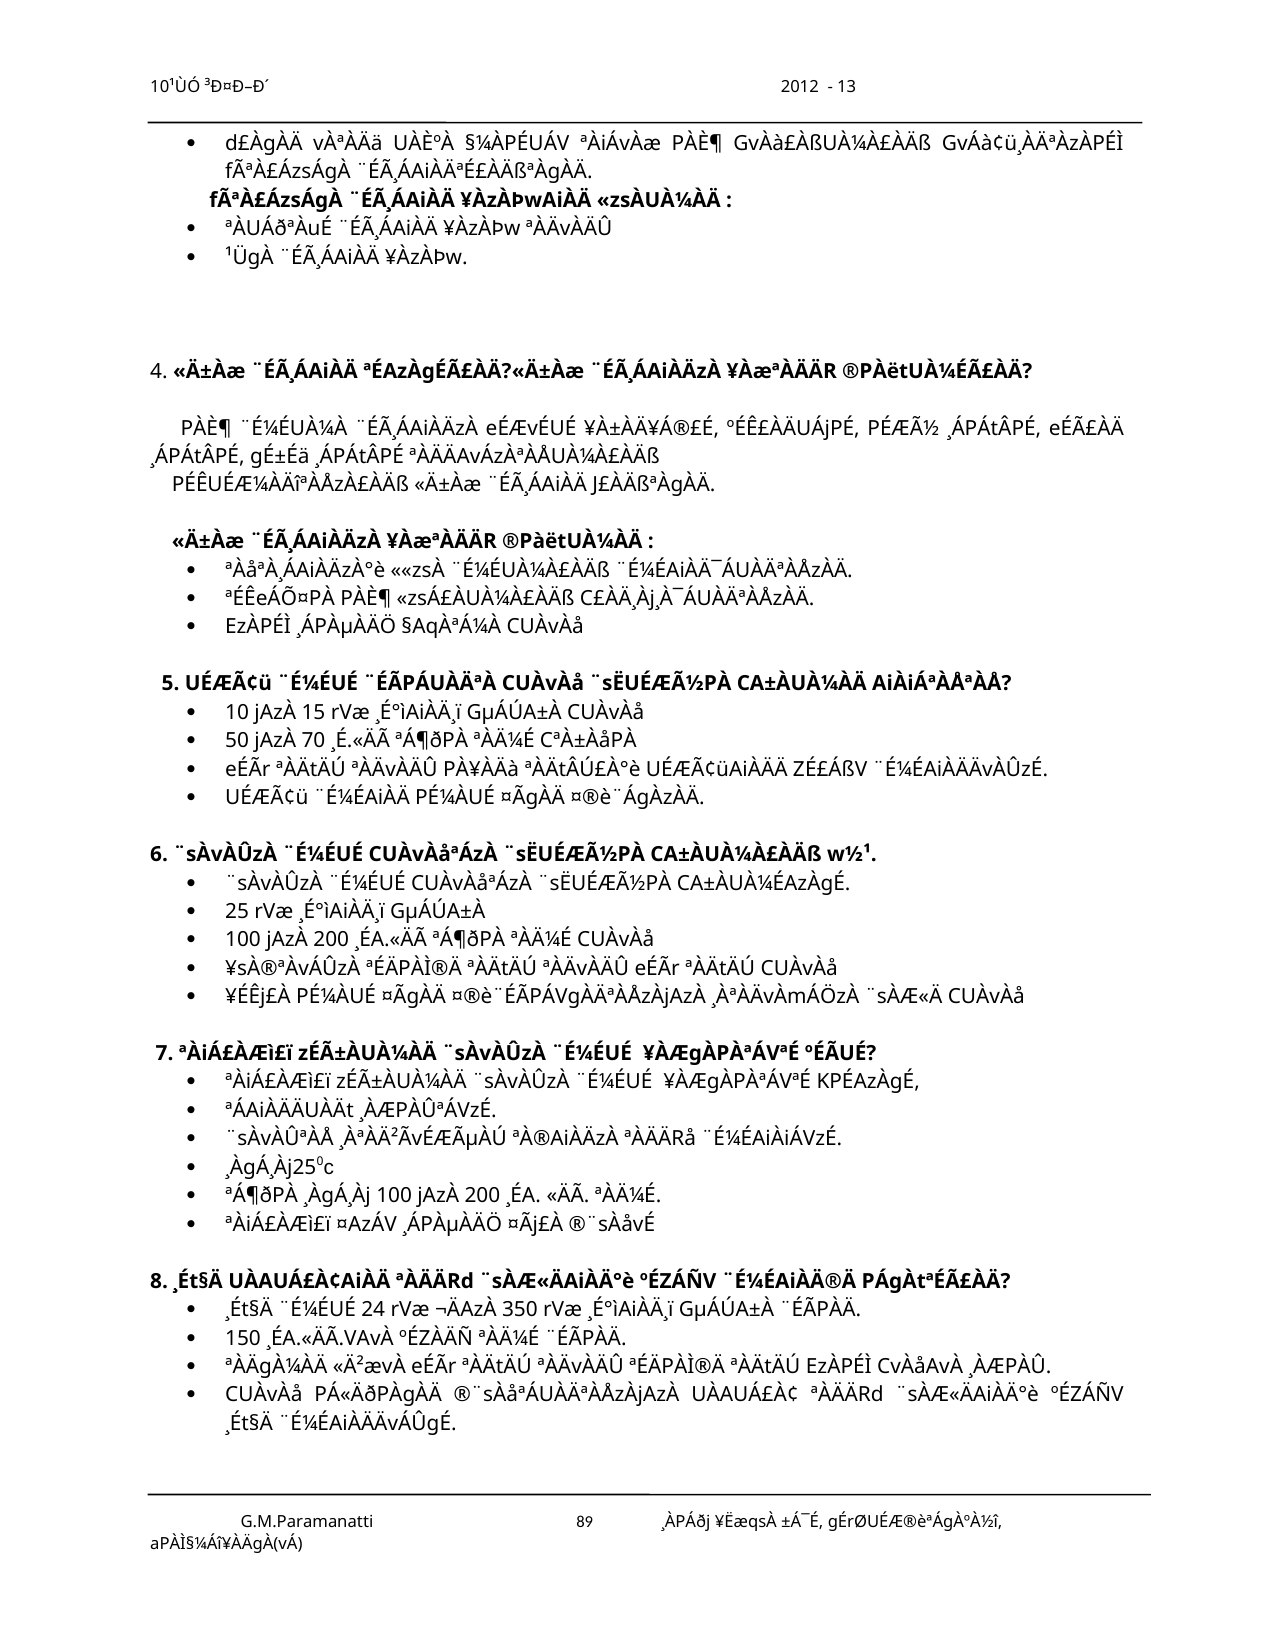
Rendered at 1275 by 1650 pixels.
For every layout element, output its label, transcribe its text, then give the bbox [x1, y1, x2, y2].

list ªÀåªÀ¸ÁAiÀÄzÀ°è ««zsÀ ¨É¼ÉUÀ¼À£ÀÄß ¨É¼ÉAiÀÄ¯ÁUÀÄªÀÅzÀÄ. [187, 555, 1125, 583]
list UÉÆÃ¢ü ¨É¼ÉAiÀÄ PÉ¼ÀUÉ ¤ÃgÀÄ ¤®è¨ÁgÀzÀÄ. [187, 782, 1125, 811]
list ªÀiÁ£ÀÆì£ï zÉÃ±ÀUÀ¼ÀÄ ¨sÀvÀÛzÀ ¨É¼ÉUÉ ¥ÀÆgÀPÀªÁVªÉ KPÉAzÀgÉ, [187, 1067, 1125, 1095]
list 50 jAzÀ 70 ¸É.«ÄÃ ªÁ¶ðPÀ ªÀÄ¼É CªÀ±ÀåPÀ [187, 725, 1125, 754]
list ¸ÀgÁ¸Àj250c [187, 1152, 1125, 1180]
list ¸Ét§Ä ¨É¼ÉUÉ 24 rVæ ¬ÄAzÀ 350 rVæ ¸É°ìAiÀÄ¸ï GµÁÚA±À ¨ÉÃPÀÄ. [187, 1294, 1125, 1323]
list ¥ÉÊj£À PÉ¼ÀUÉ ¤ÃgÀÄ ¤®è¨ÉÃPÁVgÀÄªÀÅzÀjAzÀ ¸ÀªÀÄvÀmÁÖzÀ ¨sÀÆ«Ä CUÀvÀå [187, 981, 1125, 1010]
list ªÉÊeÁÕ¤PÀ PÀÈ¶ «zsÁ£ÀUÀ¼À£ÀÄß C£ÀÄ¸Àj¸À¯ÁUÀÄªÀÅzÀÄ. [187, 583, 1125, 612]
list d£ÀgÀÄ vÀªÀÄä UÀÈºÀ §¼ÀPÉUÁV ªÀiÁvÀæ PÀÈ¶ GvÀà£ÀßUÀ¼À£ÀÄß GvÁà¢ü¸ÀÄªÀzÀPÉÌ fÃªÀ£ÁzsÁgÀ ¨ÉÃ¸ÁAiÀÄªÉ£ÀÄßªÀgÀÄ. [187, 128, 1125, 185]
text 8. ¸Ét§Ä UÀAUÁ£À¢AiÀÄ ªÀÄÄRd ¨sÀÆ«ÄAiÀÄ°è ºÉZÁÑV ¨É¼ÉAiÀÄ®Ä PÁgÀtªÉÃ£ÀÄ? [150, 1266, 1125, 1294]
text PÉÊUÉÆ¼ÀÄîªÀÅzÀ£ÀÄß «Ä±Àæ ¨ÉÃ¸ÁAiÀÄ J£ÀÄßªÀgÀÄ. [150, 469, 1125, 498]
text fÃªÀ£ÁzsÁgÀ ¨ÉÃ¸ÁAiÀÄ ¥ÀzÀÞwAiÀÄ «zsÀUÀ¼ÀÄ : [187, 185, 1125, 213]
list 150 ¸ÉA.«ÄÃ.VAvÀ ºÉZÀÄÑ ªÀÄ¼É ¨ÉÃPÀÄ. [187, 1323, 1125, 1351]
text 5. UÉÆÃ¢ü ¨É¼ÉUÉ ¨ÉÃPÁUÀÄªÀ CUÀvÀå ¨sËUÉÆÃ½PÀ CA±ÀUÀ¼ÀÄ AiÀiÁªÀÅªÀÅ? [161, 668, 1125, 697]
list 100 jAzÀ 200 ¸ÉA.«ÄÃ ªÁ¶ðPÀ ªÀÄ¼É CUÀvÀå [187, 924, 1125, 953]
list ªÀUÁðªÀuÉ ¨ÉÃ¸ÁAiÀÄ ¥ÀzÀÞw ªÀÄvÀÄÛ [187, 213, 1125, 242]
list EzÀPÉÌ ¸ÁPÀµÀÄÖ §AqÀªÁ¼À CUÀvÀå [187, 612, 1125, 640]
text 6. ¨sÀvÀÛzÀ ¨É¼ÉUÉ CUÀvÀåªÁzÀ ¨sËUÉÆÃ½PÀ CA±ÀUÀ¼À£ÀÄß w½¹. [150, 839, 1125, 868]
text «Ä±Àæ ¨ÉÃ¸ÁAiÀÄzÀ ¥ÀæªÀÄÄR ®PàëtUÀ¼ÀÄ : [150, 526, 1125, 555]
text 7. ªÀiÁ£ÀÆì£ï zÉÃ±ÀUÀ¼ÀÄ ¨sÀvÀÛzÀ ¨É¼ÉUÉ ¥ÀÆgÀPÀªÁVªÉ ºÉÃUÉ? [150, 1038, 1125, 1067]
list ¥sÀ®ªÀvÁÛzÀ ªÉÄPÀÌ®Ä ªÀÄtÄÚ ªÀÄvÀÄÛ eÉÃr ªÀÄtÄÚ CUÀvÀå [187, 953, 1125, 981]
list ¹ÜgÀ ¨ÉÃ¸ÁAiÀÄ ¥ÀzÀÞw. [187, 242, 1125, 270]
text 4. «Ä±Àæ ¨ÉÃ¸ÁAiÀÄ ªÉAzÀgÉÃ£ÀÄ?«Ä±Àæ ¨ÉÃ¸ÁAiÀÄzÀ ¥ÀæªÀÄÄR ®PÀëtUÀ¼ÉÃ£ÀÄ? [150, 356, 1125, 384]
list ªÁ¶ðPÀ ¸ÀgÁ¸Àj 100 jAzÀ 200 ¸ÉA. «ÄÃ. ªÀÄ¼É. [187, 1180, 1125, 1209]
text PÀÈ¶ ¨É¼ÉUÀ¼À ¨ÉÃ¸ÁAiÀÄzÀ eÉÆvÉUÉ ¥À±ÀÄ¥Á®£É, ºÉÊ£ÀÄUÁjPÉ, PÉÆÃ½ ¸ÁPÁtÂPÉ, eÉÃ£ÀÄ ¸ÁPÁtÂPÉ, gÉ±Éä ¸ÁPÁtÂPÉ ªÀÄÄAvÁzÀªÀÅUÀ¼À£ÀÄß [150, 413, 1125, 469]
list CUÀvÀå PÁ«ÄðPÀgÀÄ ®¨sÀåªÁUÀÄªÀÅzÀjAzÀ UÀAUÁ£À¢ ªÀÄÄRd ¨sÀÆ«ÄAiÀÄ°è ºÉZÁÑV ¸Ét§Ä ¨É¼ÉAiÀÄÄvÁÛgÉ. [187, 1379, 1125, 1436]
list ªÀÄgÀ¼ÀÄ «Ä²ævÀ eÉÃr ªÀÄtÄÚ ªÀÄvÀÄÛ ªÉÄPÀÌ®Ä ªÀÄtÄÚ EzÀPÉÌ CvÀåAvÀ ¸ÀÆPÀÛ. [187, 1351, 1125, 1379]
list 25 rVæ ¸É°ìAiÀÄ¸ï GµÁÚA±À [187, 896, 1125, 924]
list eÉÃr ªÀÄtÄÚ ªÀÄvÀÄÛ PÀ¥ÀÄà ªÀÄtÂÚ£À°è UÉÆÃ¢üAiÀÄÄ ZÉ£ÁßV ¨É¼ÉAiÀÄÄvÀÛzÉ. [187, 754, 1125, 782]
list ªÀiÁ£ÀÆì£ï ¤AzÁV ¸ÁPÀµÀÄÖ ¤Ãj£À ®¨sÀåvÉ [187, 1209, 1125, 1237]
list ¨sÀvÀÛªÀÅ ¸ÀªÀÄ²ÃvÉÆÃµÀÚ ªÀ®AiÀÄzÀ ªÀÄÄRå ¨É¼ÉAiÀiÁVzÉ. [187, 1123, 1125, 1152]
list ªÁAiÀÄÄUÀÄt ¸ÀÆPÀÛªÁVzÉ. [187, 1095, 1125, 1123]
list 10 jAzÀ 15 rVæ ¸É°ìAiÀÄ¸ï GµÁÚA±À CUÀvÀå [187, 697, 1125, 725]
list ¨sÀvÀÛzÀ ¨É¼ÉUÉ CUÀvÀåªÁzÀ ¨sËUÉÆÃ½PÀ CA±ÀUÀ¼ÉAzÀgÉ. [187, 868, 1125, 896]
